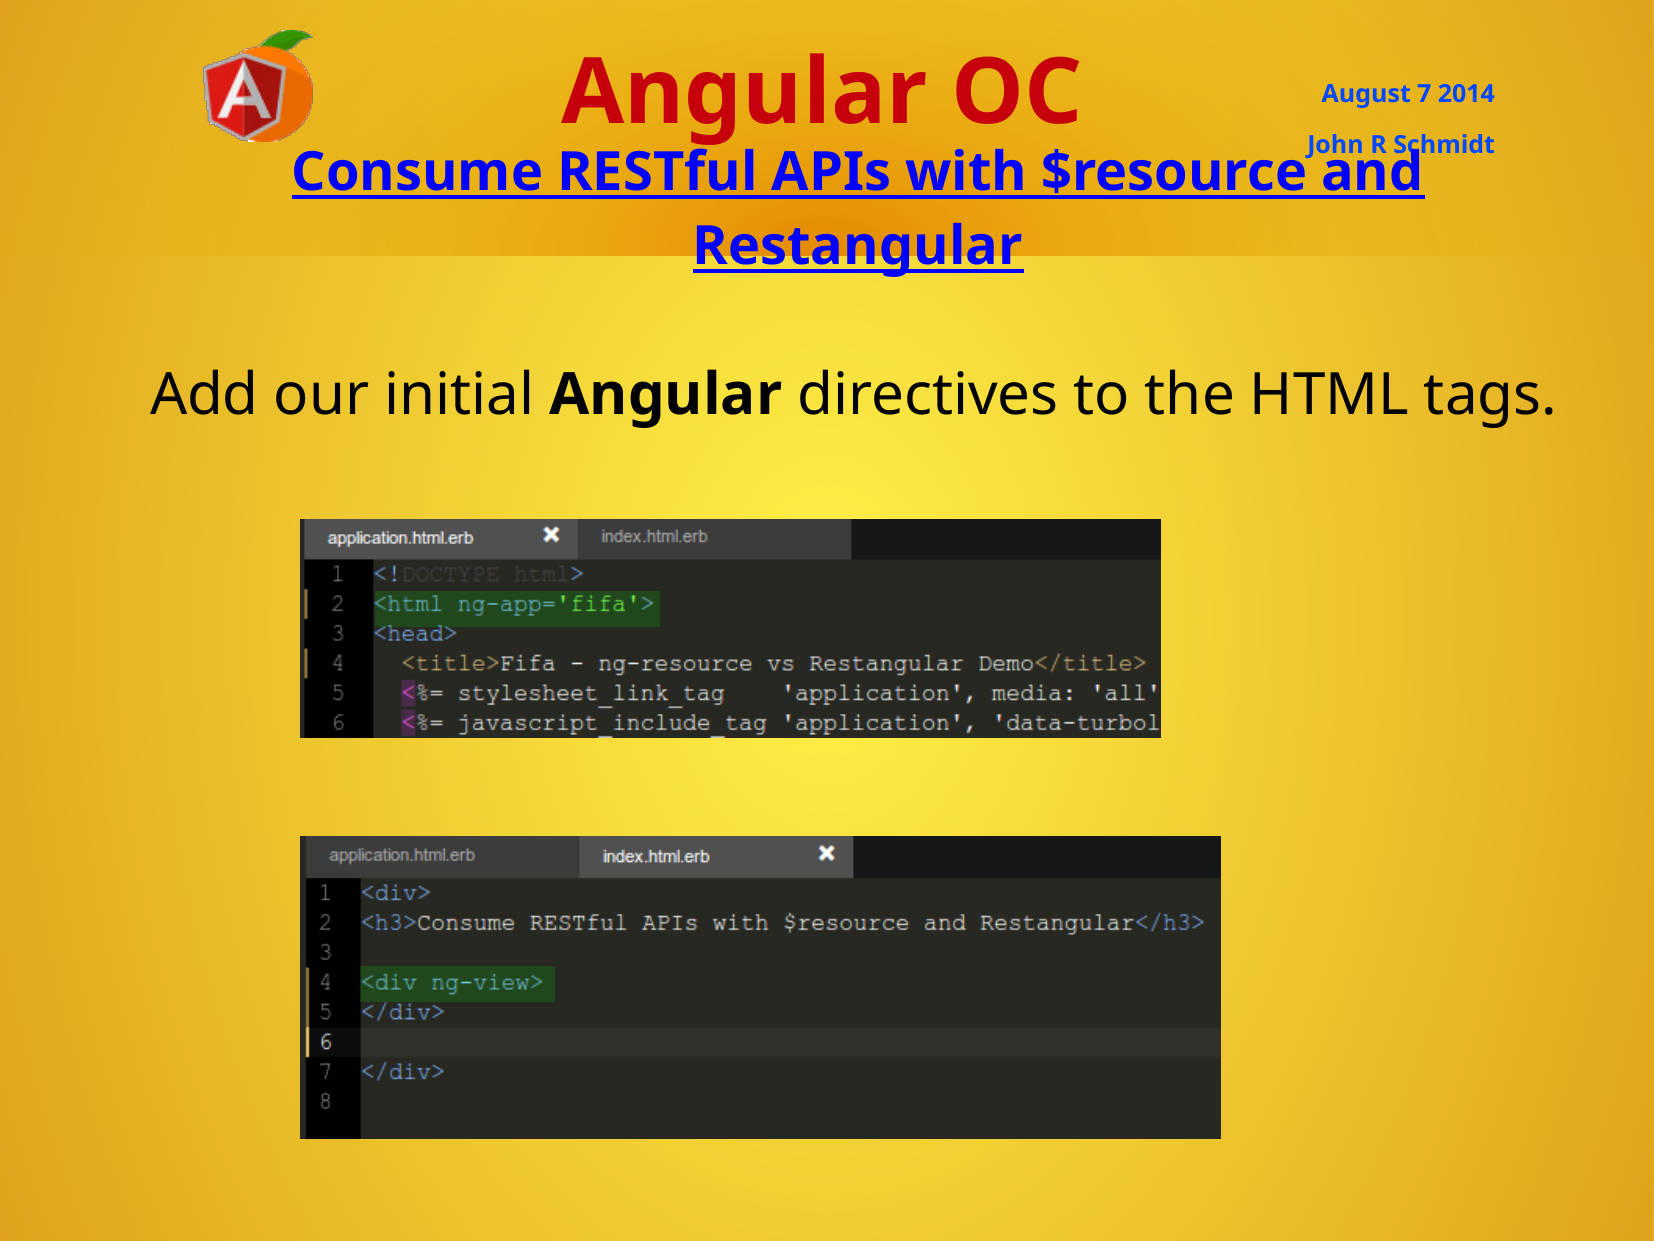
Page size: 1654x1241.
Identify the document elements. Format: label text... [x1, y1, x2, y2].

title Angular OC [560, 34, 1086, 142]
subtitle Add our initial Angular directives to the HTML tags. [150, 331, 1579, 453]
text_box August 7 2014 John R Schmidt [1260, 51, 1510, 172]
picture [300, 836, 1221, 1139]
text_box Consume RESTful APIs with $resource and Restangular [150, 175, 1567, 239]
picture [202, 30, 316, 142]
picture [300, 519, 1161, 738]
